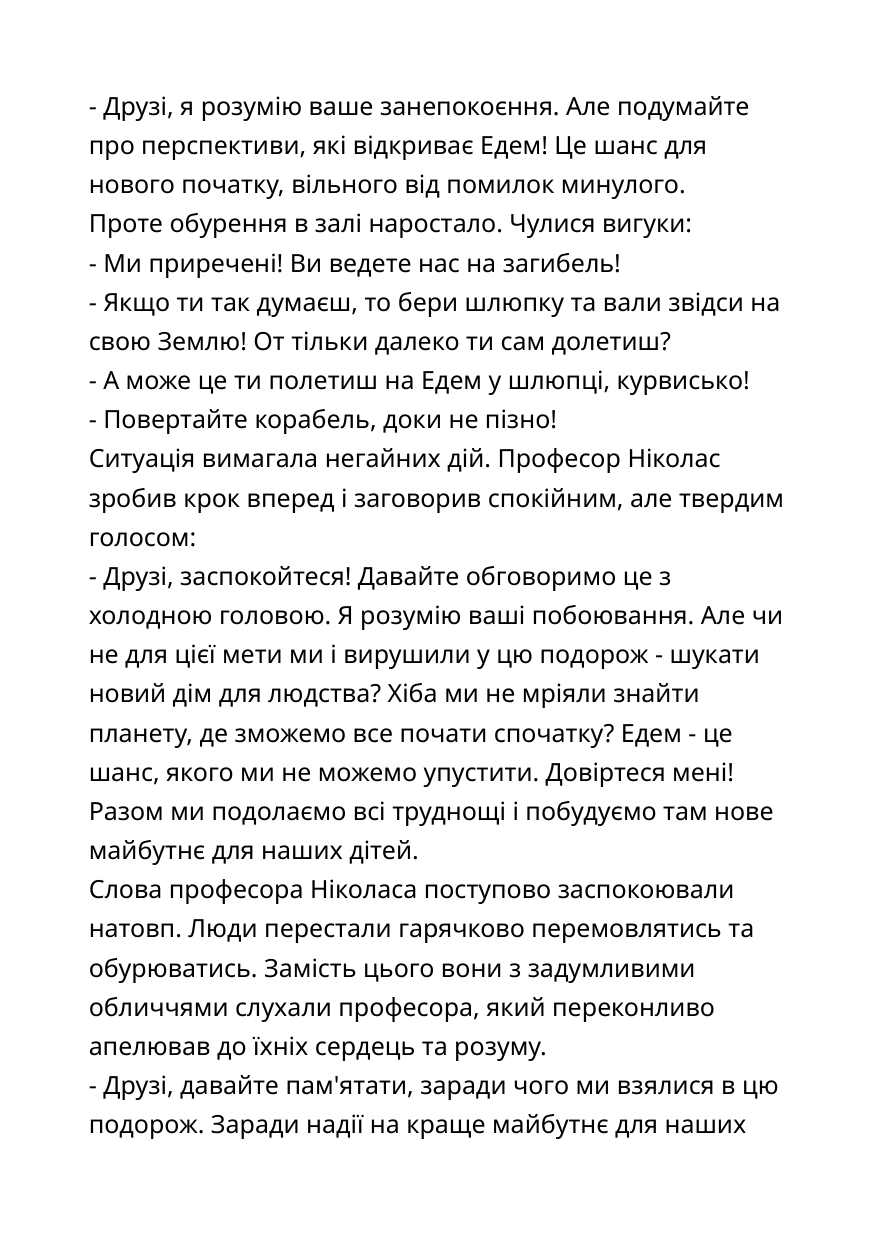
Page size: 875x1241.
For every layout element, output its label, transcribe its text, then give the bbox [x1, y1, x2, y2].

text - Друзі, заспокойтеся! Давайте обговоримо це з холодною головою. Я розумію ваші побоювання. Але чи не для цієї мети ми і вирушили у цю подорож - шукати новий дім для людства? Хіба ми не мріяли знайти планету, де зможемо все почати спочатку? Едем - це шанс, якого ми не можемо упустити. Довіртеся мені! Разом ми подолаємо всі труднощі і побудуємо там нове майбутнє для наших дітей. [88, 558, 786, 867]
text - Якщо ти так думаєш, то бери шлюпку та вали звідси на свою Землю! От тільки далеко ти сам долетиш? [88, 284, 786, 358]
text - Повертайте корабель, доки не пізно! [88, 402, 786, 436]
text Ситуація вимагала негайних дій. Професор Ніколас зробив крок вперед і заговорив спокійним, але твердим голосом: [88, 441, 786, 553]
text - А може це ти полетиш на Едем у шлюпці, курвисько! [88, 363, 786, 397]
text Проте обурення в залі наростало. Чулися вигуки: [88, 206, 786, 240]
text - Ми приречені! Ви ведете нас на загибель! [88, 245, 786, 279]
text Слова професора Ніколаса поступово заспокоювали натовп. Люди перестали гарячково перемовлятись та обурюватись. Замість цього вони з задумливими обличчями слухали професора, який переконливо апелював до їхніх сердець та розуму. [88, 872, 786, 1063]
text - Друзі, давайте пам'ятати, заради чого ми взялися в цю подорож. Заради надії на краще майбутнє для наших [88, 1068, 786, 1141]
text - Друзі, я розумію ваше занепокоєння. Але подумайте про перспективи, які відкриває Едем! Це шанс для нового початку, вільного від помилок минулого. [88, 88, 786, 201]
